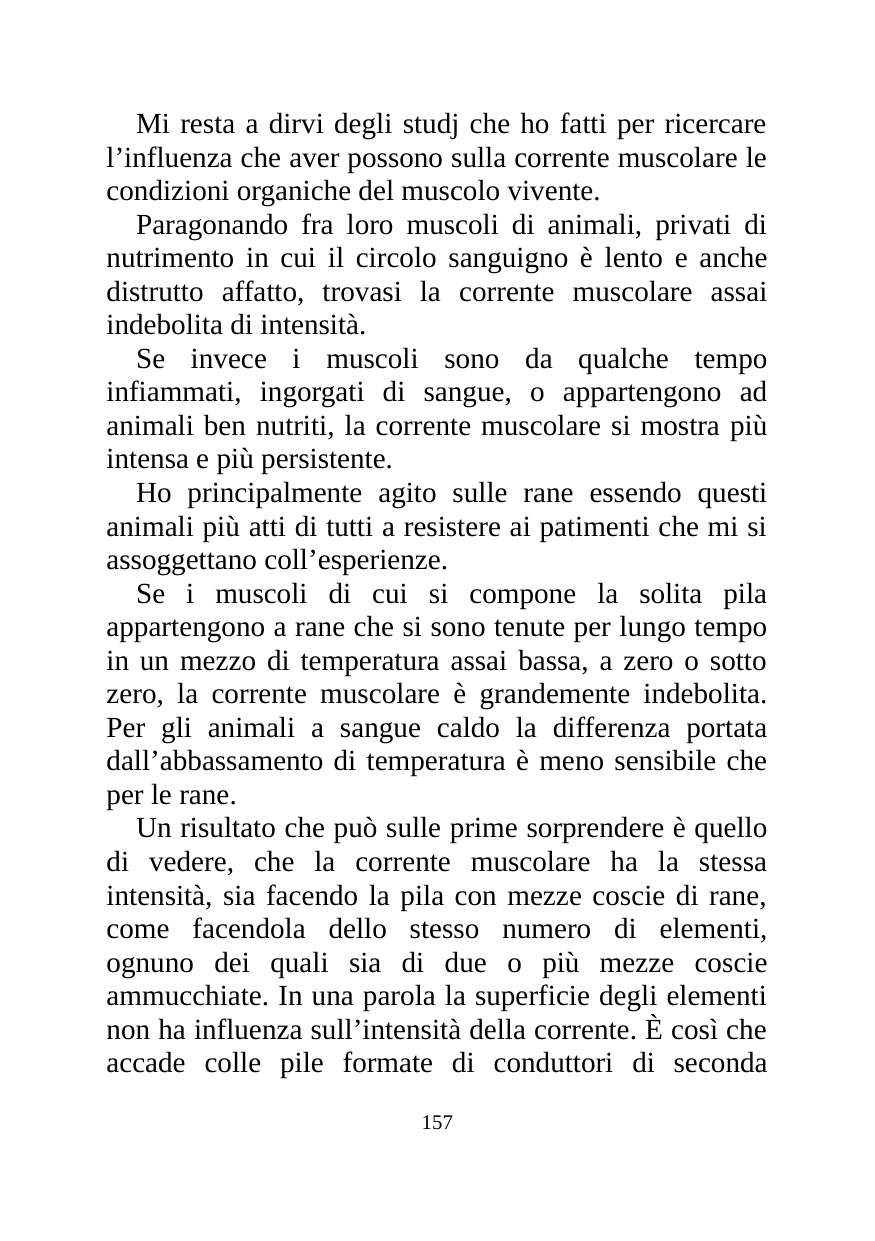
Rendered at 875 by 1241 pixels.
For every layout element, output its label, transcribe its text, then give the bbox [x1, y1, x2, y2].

text Se i muscoli di cui si compone la solita pila appartengono a rane che si sono tenute per lungo tempo in un mezzo di temperatura assai bassa, a zero o sotto zero, la corrente muscolare è grandemente indebolita. Per gli animali a sangue caldo la differenza portata dall’abbassamento di temperatura è meno sensibile che per le rane. [106, 576, 768, 811]
text Paragonando fra loro muscoli di animali, privati di nutrimento in cui il circolo sanguigno è lento e anche distrutto affatto, trovasi la corrente muscolare assai indebolita di intensità. [106, 207, 768, 341]
text Ho principalmente agito sulle rane essendo questi animali più atti di tutti a resistere ai patimenti che mi si assoggettano coll’esperienze. [106, 475, 768, 576]
text Un risultato che può sulle prime sorprendere è quello di vedere, che la corrente muscolare ha la stessa intensità, sia facendo la pila con mezze coscie di rane, come facendola dello stesso numero di elementi, ognuno dei quali sia di due o più mezze coscie ammucchiate. In una parola la superficie degli elementi non ha influenza sull’intensità della corrente. È così che accade colle pile formate di conduttori di seconda [106, 811, 768, 1079]
text Se invece i muscoli sono da qualche tempo infiammati, ingorgati di sangue, o appartengono ad animali ben nutriti, la corrente muscolare si mostra più intensa e più persistente. [106, 341, 768, 475]
text Mi resta a dirvi degli studj che ho fatti per ricercare l’influenza che aver possono sulla corrente muscolare le condizioni organiche del muscolo vivente. [106, 106, 768, 207]
